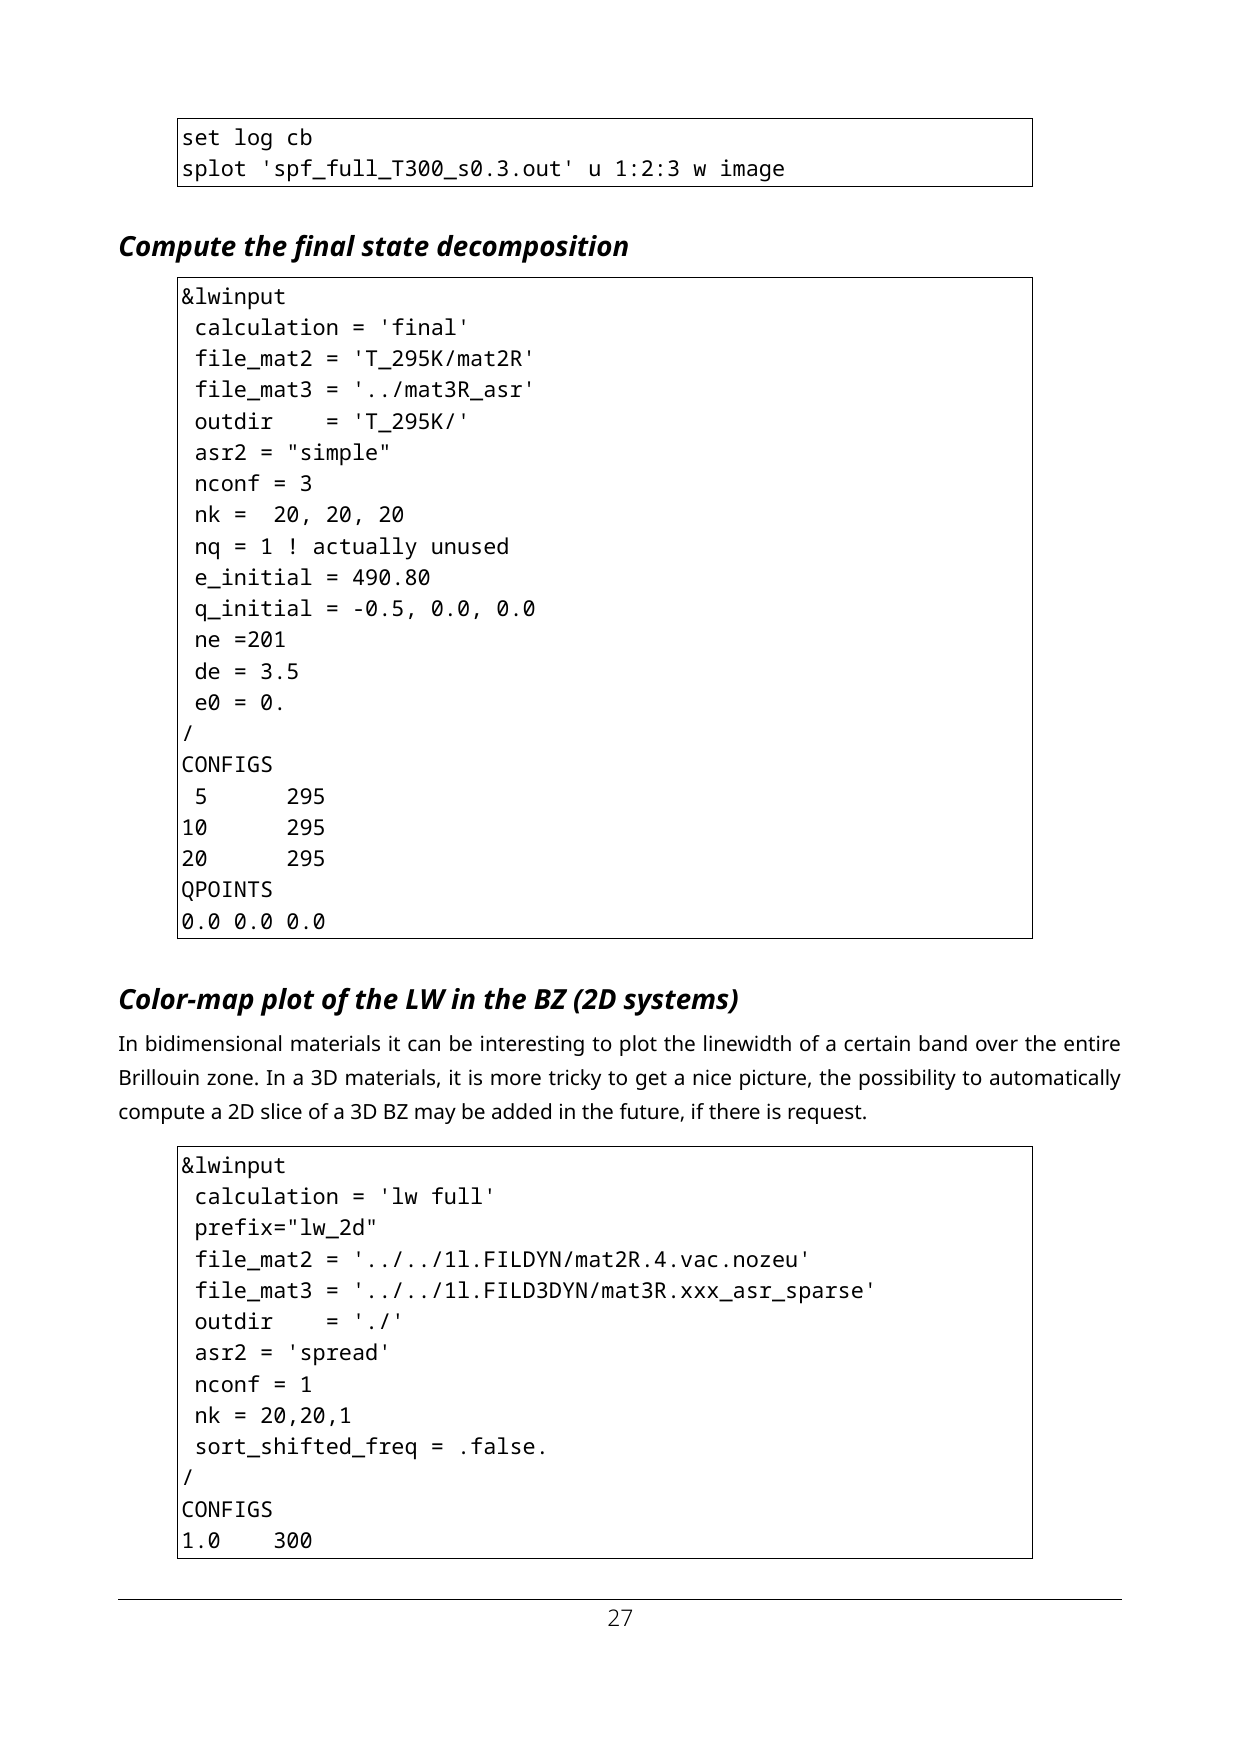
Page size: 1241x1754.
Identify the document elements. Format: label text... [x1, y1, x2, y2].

text In bidimensional materials it can be interesting to plot the linewidth of a certain band over the entire Brillouin zone. In a 3D materials, it is more tricky to get a nice picture, the possibility to automatically compute a 2D slice of a 3D BZ may be added in the future, if there is request. [118, 1029, 1122, 1126]
subtitle Compute the final state decomposition [118, 227, 1122, 265]
text set log cb splot 'spf_full_T300_s0.3.out' u 1:2:3 w image [178, 119, 1032, 186]
text &lwinput calculation = 'lw full' prefix="lw_2d" file_mat2 = '../../1l.FILDYN/mat2R.4.vac.nozeu' file_mat3 = '../../1l.FILD3DYN/mat3R.xxx_asr_sparse' outdir = './' asr2 = 'spread' nconf = 1 nk = 20,20,1 sort_shifted_freq = .false. / CONFIGS 1.0 300 [178, 1147, 1032, 1558]
subtitle Color-map plot of the LW in the BZ (2D systems) [118, 979, 1122, 1017]
text &lwinput calculation = 'final' file_mat2 = 'T_295K/mat2R' file_mat3 = '../mat3R_asr' outdir = 'T_295K/' asr2 = "simple" nconf = 3 nk = 20, 20, 20 nq = 1 ! actually unused e_initial = 490.80 q_initial = -0.5, 0.0, 0.0 ne =201 de = 3.5 e0 = 0. / CONFIGS 5 295 10 295 20 295 QPOINTS 0.0 0.0 0.0 [178, 278, 1032, 938]
